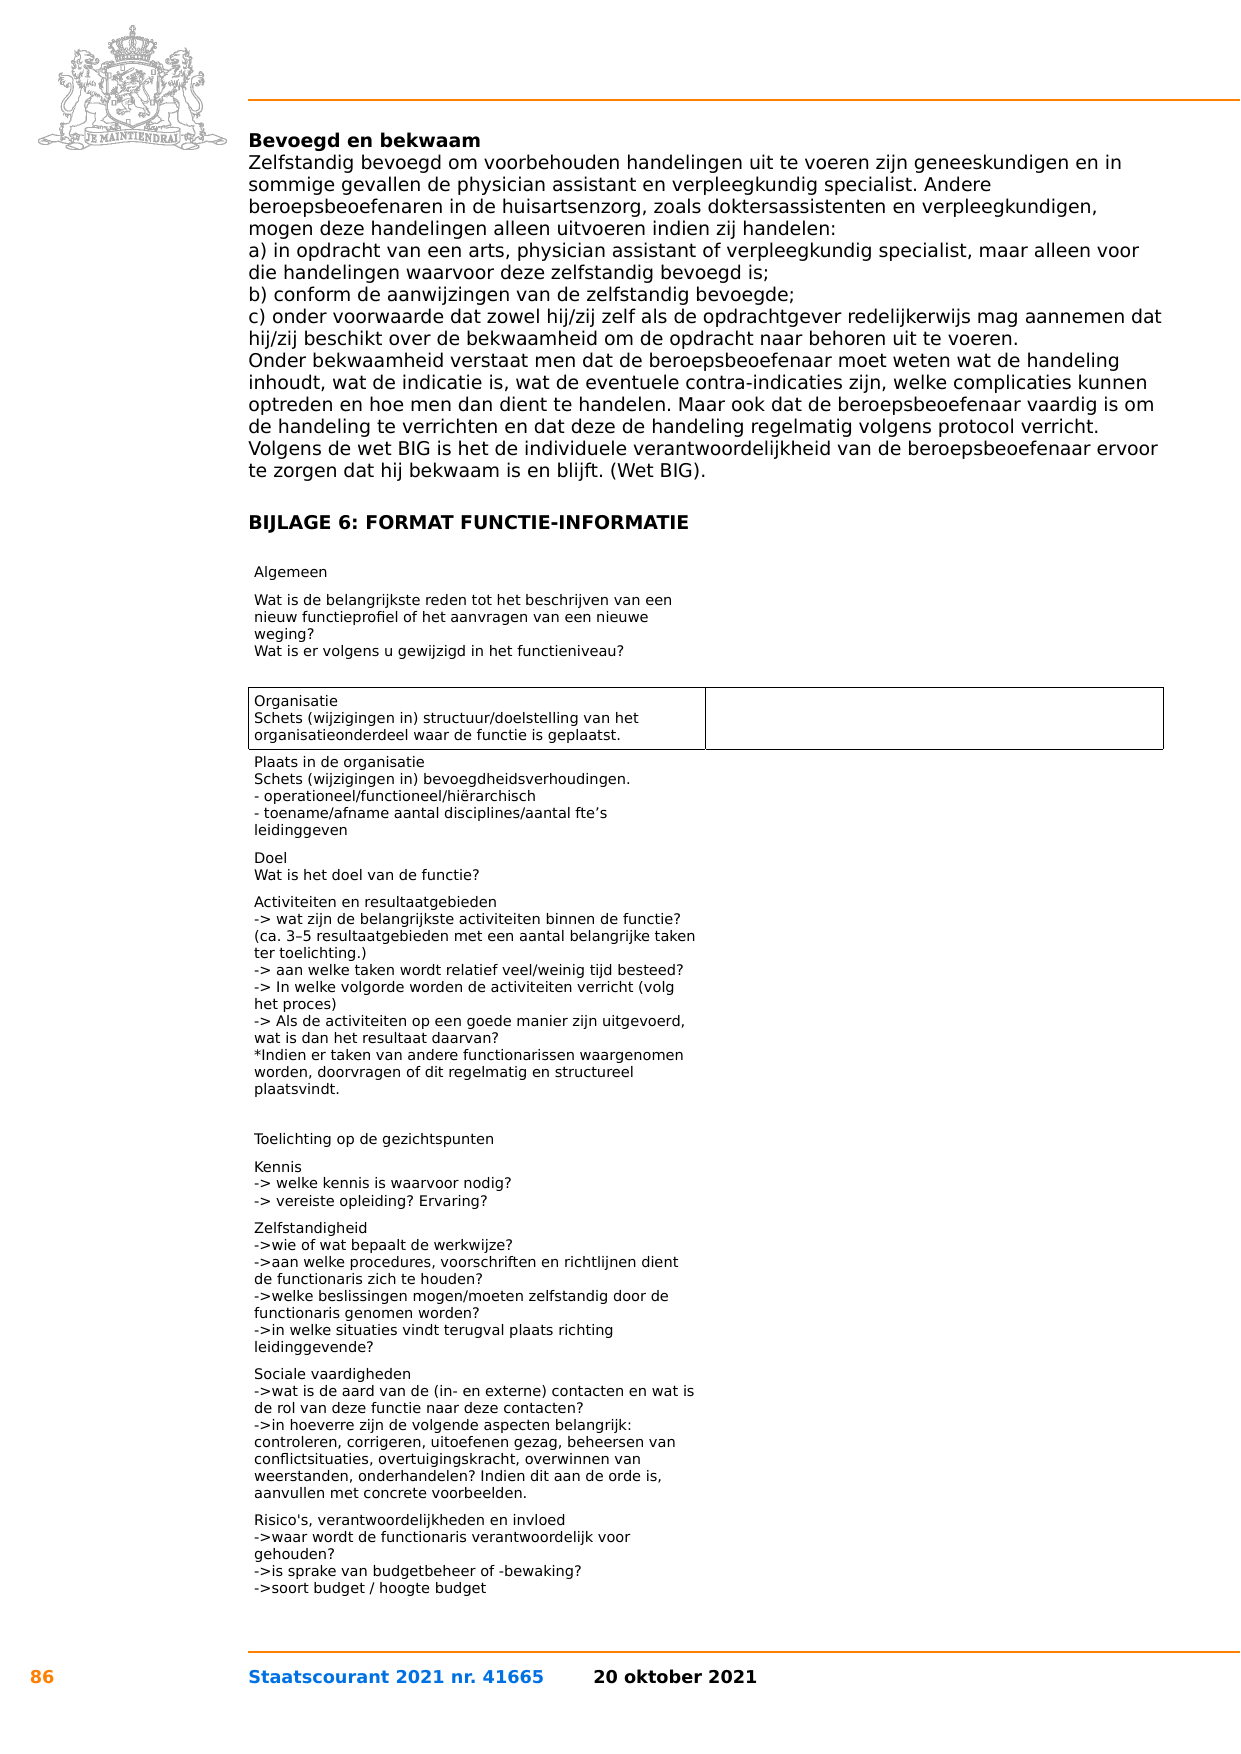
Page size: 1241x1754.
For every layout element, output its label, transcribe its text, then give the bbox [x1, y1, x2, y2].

text a) in opdracht van een arts, physician assistant of verpleegkundig specialist, maar alleen voor die handelingen waarvoor deze zelfstandig bevoegd is; [248, 240, 1163, 284]
table_cell [706, 1154, 1163, 1214]
table_header Toelichting op de gezichtspunten [249, 1126, 705, 1153]
text Zelfstandig bevoegd om voorbehouden handelingen uit te voeren zijn geneeskundigen en in sommige gevallen de physician assistant en verpleegkundig specialist. Andere beroepsbeoefenaren in de huisartsenzorg, zoals doktersassistenten en verpleegkundigen, mogen deze handelingen alleen uitvoeren indien zij handelen: [248, 152, 1163, 240]
table_cell Sociale vaardigheden ->wat is de aard van de (in- en externe) contacten en wat is de rol van deze functie naar deze contacten? ->in hoeverre zijn de volgende aspecten belangrijk: controleren, corrigeren, uitoefenen gezag, beheersen van conflictsituaties, overtuigingskracht, overwinnen van weerstanden, onderhandelen? Indien dit aan de orde is, aanvullen met concrete voorbeelden. [249, 1361, 705, 1507]
table_header Organisatie Schets (wijzigingen in) structuur/doelstelling van het organisatieonderdeel waar de functie is geplaatst. [249, 688, 705, 748]
text b) conform de aanwijzingen van de zelfstandig bevoegde; [248, 284, 1163, 306]
text Onder bekwaamheid verstaat men dat de beroepsbeoefenaar moet weten wat de handeling inhoudt, wat de indicatie is, wat de eventuele contra-indicaties zijn, welke complicaties kunnen optreden en hoe men dan dient te handelen. Maar ook dat de beroepsbeoefenaar vaardig is om de handeling te verrichten en dat deze de handeling regelmatig volgens protocol verricht. Volgens de wet BIG is het de individuele verantwoordelijkheid van de beroepsbeoefenaar ervoor te zorgen dat hij bekwaam is en blijft. (Wet BIG). [248, 350, 1163, 482]
table_cell Wat is de belangrijkste reden tot het beschrijven van een nieuw functieprofiel of het aanvragen van een nieuwe weging? Wat is er volgens u gewijzigd in het functieniveau? [249, 587, 705, 664]
table_header [706, 688, 1163, 748]
text c) onder voorwaarde dat zowel hij/zij zelf als de opdrachtgever redelijkerwijs mag aannemen dat hij/zij beschikt over de bekwaamheid om de opdracht naar behoren uit te voeren. [248, 306, 1163, 350]
table_header [706, 560, 1163, 586]
table_cell [706, 1508, 1163, 1602]
table_cell [706, 1361, 1163, 1507]
table_cell Zelfstandigheid ->wie of wat bepaalt de werkwijze? ->aan welke procedures, voorschriften en richtlijnen dient de functionaris zich te houden? ->welke beslissingen mogen/moeten zelfstandig door de functionaris genomen worden? ->in welke situaties vindt terugval plaats richting leidinggevende? [249, 1215, 705, 1360]
table_cell Kennis -> welke kennis is waarvoor nodig? -> vereiste opleiding? Ervaring? [249, 1154, 705, 1214]
table_cell Doel Wat is het doel van de functie? [249, 845, 705, 888]
table_cell Activiteiten en resultaatgebieden -> wat zijn de belangrijkste activiteiten binnen de functie? (ca. 3–5 resultaatgebieden met een aantal belangrijke taken ter toelichting.) -> aan welke taken wordt relatief veel/weinig tijd besteed? -> In welke volgorde worden de activiteiten verricht (volg het proces) -> Als de activiteiten op een goede manier zijn uitgevoerd, wat is dan het resultaat daarvan? *Indien er taken van andere functionarissen waargenomen worden, doorvragen of dit regelmatig en structureel plaatsvindt. [249, 889, 705, 1102]
table_header Algemeen [249, 560, 705, 586]
table_cell [706, 587, 1163, 664]
table_cell Risico's, verantwoordelijkheden en invloed ->waar wordt de functionaris verantwoordelijk voor gehouden? ->is sprake van budgetbeheer of -bewaking? ->soort budget / hoogte budget [249, 1508, 705, 1602]
table_cell Plaats in de organisatie Schets (wijzigingen in) bevoegdheidsverhoudingen. - operationeel/functioneel/hiërarchisch - toename/afname aantal disciplines/aantal fte’s leidinggeven [249, 750, 705, 844]
subtitle BIJLAGE 6: FORMAT FUNCTIE-INFORMATIE [248, 512, 1163, 533]
table_cell [706, 1215, 1163, 1360]
text Bevoegd en bekwaam [248, 130, 1163, 152]
table_cell [706, 750, 1163, 844]
table_cell [706, 889, 1163, 1102]
table_cell [706, 845, 1163, 888]
picture [38, 25, 227, 150]
table_header [706, 1126, 1163, 1153]
